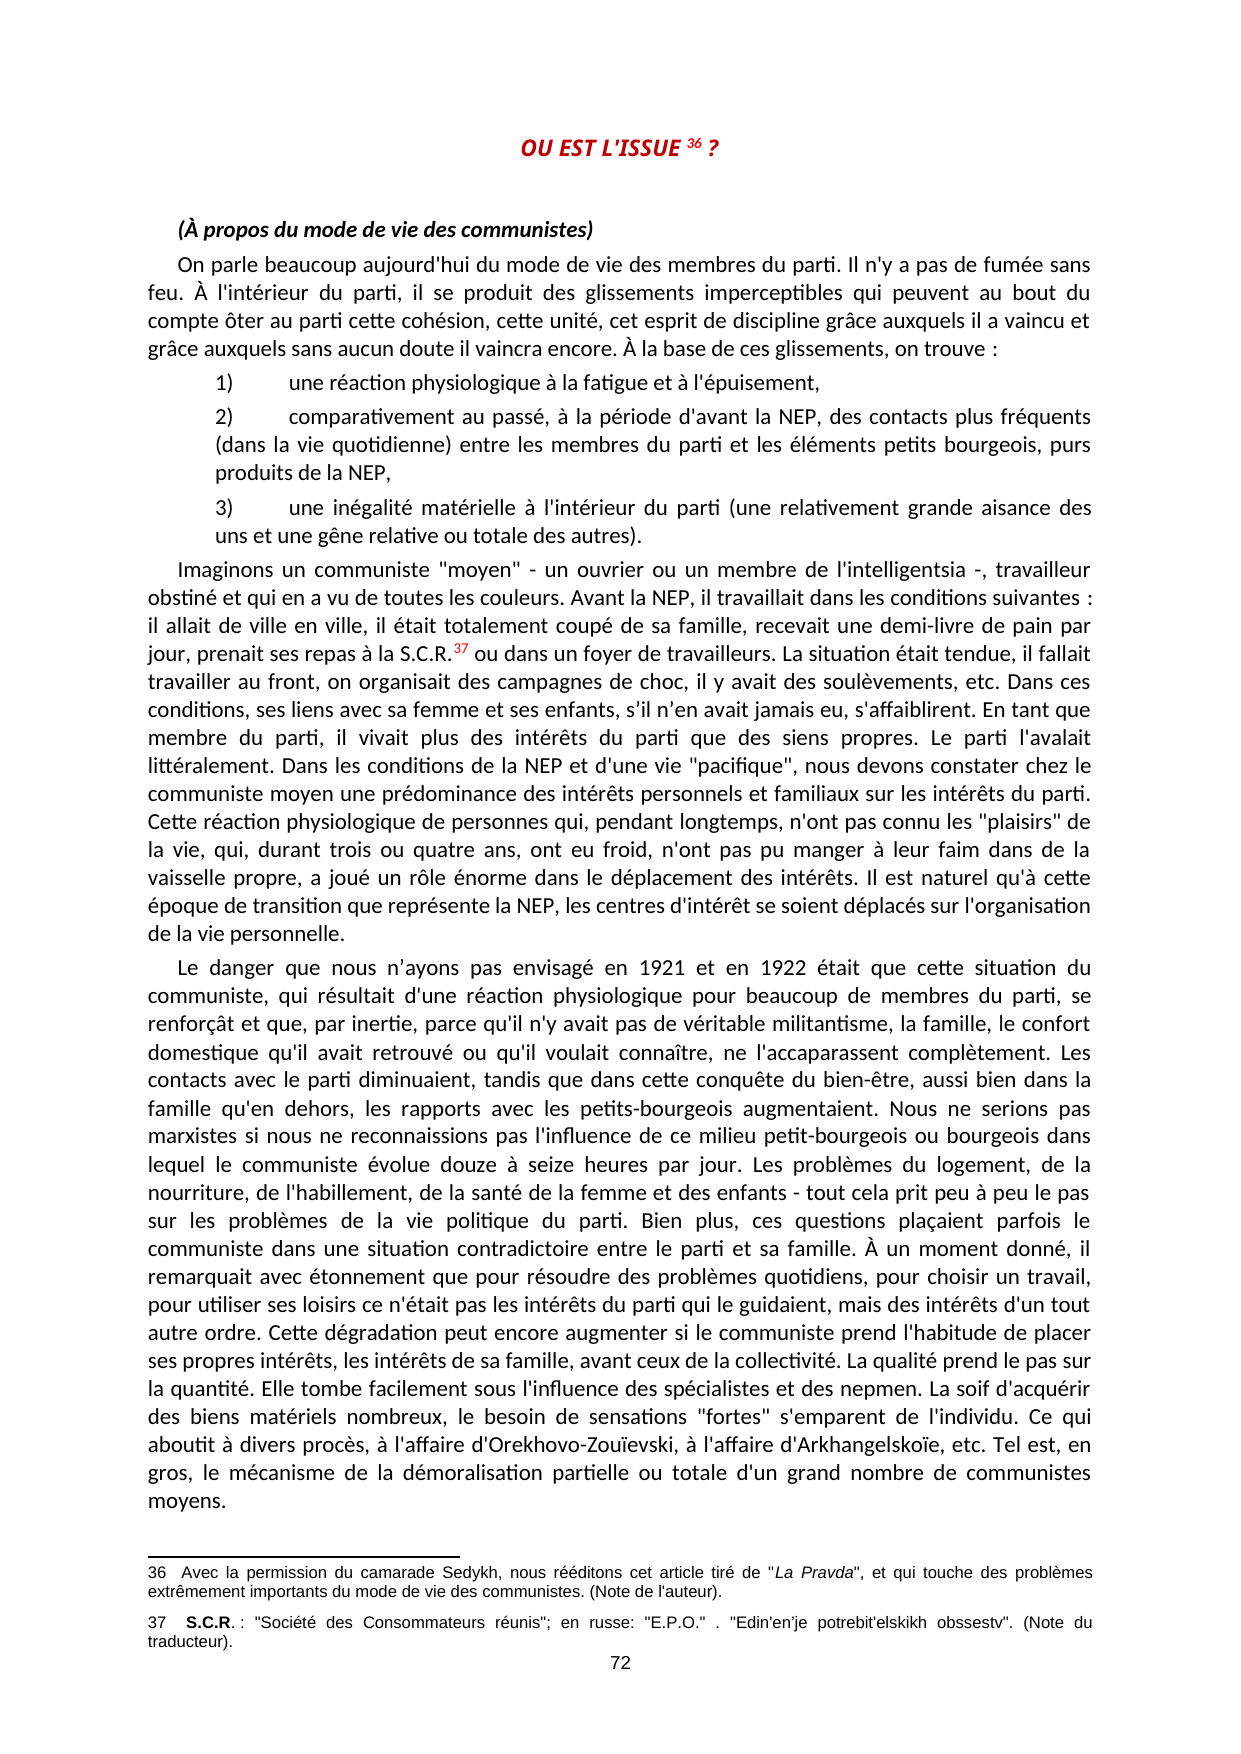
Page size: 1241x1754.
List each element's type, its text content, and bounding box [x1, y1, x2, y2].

text On parle beaucoup aujourd'hui du mode de vie des membres du parti. Il n'y a pas de fumée sans feu. À l'intérieur du parti, il se produit des glissements imperceptibles qui peuvent au bout du compte ôter au parti cette cohésion, cette unité, cet esprit de discipline grâce auxquels il a vaincu et grâce auxquels sans aucun doute il vaincra encore. À la base de ces glissements, on trouve : [148, 250, 1093, 362]
list une réaction physiologique à la fatigue et à l'épuisement, [215, 368, 1093, 396]
list comparativement au passé, à la période d'avant la NEP, des contacts plus fréquents (dans la vie quotidienne) entre les membres du parti et les éléments petits bourgeois, purs produits de la NEP, [215, 402, 1093, 486]
text Avec la permission du camarade Sedykh, nous rééditons cet article tiré de "La Pravda", et qui touche des problèmes extrêmement importants du mode de vie des communistes. (Note de l'auteur). [148, 1563, 1093, 1601]
text Le danger que nous n’ayons pas envisagé en 1921 et en 1922 était que cette situation du communiste, qui résultait d'une réaction physiologique pour beaucoup de membres du parti, se renforçât et que, par inertie, parce qu'il n'y avait pas de véritable militantisme, la famille, le confort domestique qu'il avait retrouvé ou qu'il voulait connaître, ne l'accaparassent complètement. Les contacts avec le parti diminuaient, tandis que dans cette conquête du bien-être, aussi bien dans la famille qu'en dehors, les rapports avec les petits-bourgeois augmentaient. Nous ne serions pas marxistes si nous ne reconnaissions pas l'influence de ce milieu petit-bourgeois ou bourgeois dans lequel le communiste évolue douze à seize heures par jour. Les problèmes du logement, de la nourriture, de l'habillement, de la santé de la femme et des enfants - tout cela prit peu à peu le pas sur les problèmes de la vie politique du parti. Bien plus, ces questions plaçaient parfois le communiste dans une situation contradictoire entre le parti et sa famille. À un moment donné, il remarquait avec étonnement que pour résoudre des problèmes quotidiens, pour choisir un travail, pour utiliser ses loisirs ce n'était pas les intérêts du parti qui le guidaient, mais des intérêts d'un tout autre ordre. Cette dégradation peut encore augmenter si le communiste prend l'habitude de placer ses propres intérêts, les intérêts de sa famille, avant ceux de la collectivité. La qualité prend le pas sur la quantité. Elle tombe facilement sous l'influence des spécialistes et des nepmen. La soif d'acquérir des biens matériels nombreux, le besoin de sensations "fortes" s'emparent de l'individu. Ce qui aboutit à divers procès, à l'affaire d'Orekhovo-Zouïevski, à l'affaire d'Arkhangelskoïe, etc. Tel est, en gros, le mécanisme de la démoralisation partielle ou totale d'un grand nombre de communistes moyens. [148, 953, 1093, 1514]
text S.C.R. : "Société des Consommateurs réunis"; en russe: "E.P.O." . "Edin'en’je potrebit'elskikh obssestv". (Note du traducteur). [148, 1613, 1093, 1651]
list une inégalité matérielle à l'intérieur du parti (une relativement grande aisance des uns et une gêne relative ou totale des autres). [215, 493, 1093, 549]
text (À propos du mode de vie des communistes) [148, 216, 1093, 243]
text Imaginons un communiste "moyen" - un ouvrier ou un membre de l'intelligentsia -, travailleur obstiné et qui en a vu de toutes les couleurs. Avant la NEP, il travaillait dans les conditions suivantes : il allait de ville en ville, il était totalement coupé de sa famille, recevait une demi-livre de pain par jour, prenait ses repas à la S.C.R. ou dans un foyer de travailleurs. La situation était tendue, il fallait travailler au front, on organisait des campagnes de choc, il y avait des soulèvements, etc. Dans ces conditions, ses liens avec sa femme et ses enfants, s’il n’en avait jamais eu, s'affaiblirent. En tant que membre du parti, il vivait plus des intérêts du parti que des siens propres. Le parti l'avalait littéralement. Dans les conditions de la NEP et d'une vie "pacifique", nous devons constater chez le communiste moyen une prédominance des intérêts personnels et familiaux sur les intérêts du parti. Cette réaction physiologique de personnes qui, pendant longtemps, n'ont pas connu les "plaisirs" de la vie, qui, durant trois ou quatre ans, ont eu froid, n'ont pas pu manger à leur faim dans de la vaisselle propre, a joué un rôle énorme dans le déplacement des intérêts. Il est naturel qu'à cette époque de transition que représente la NEP, les centres d'intérêt se soient déplacés sur l'organisation de la vie personnelle. [148, 555, 1093, 947]
subtitle OU EST L'ISSUE ? [148, 132, 1093, 163]
